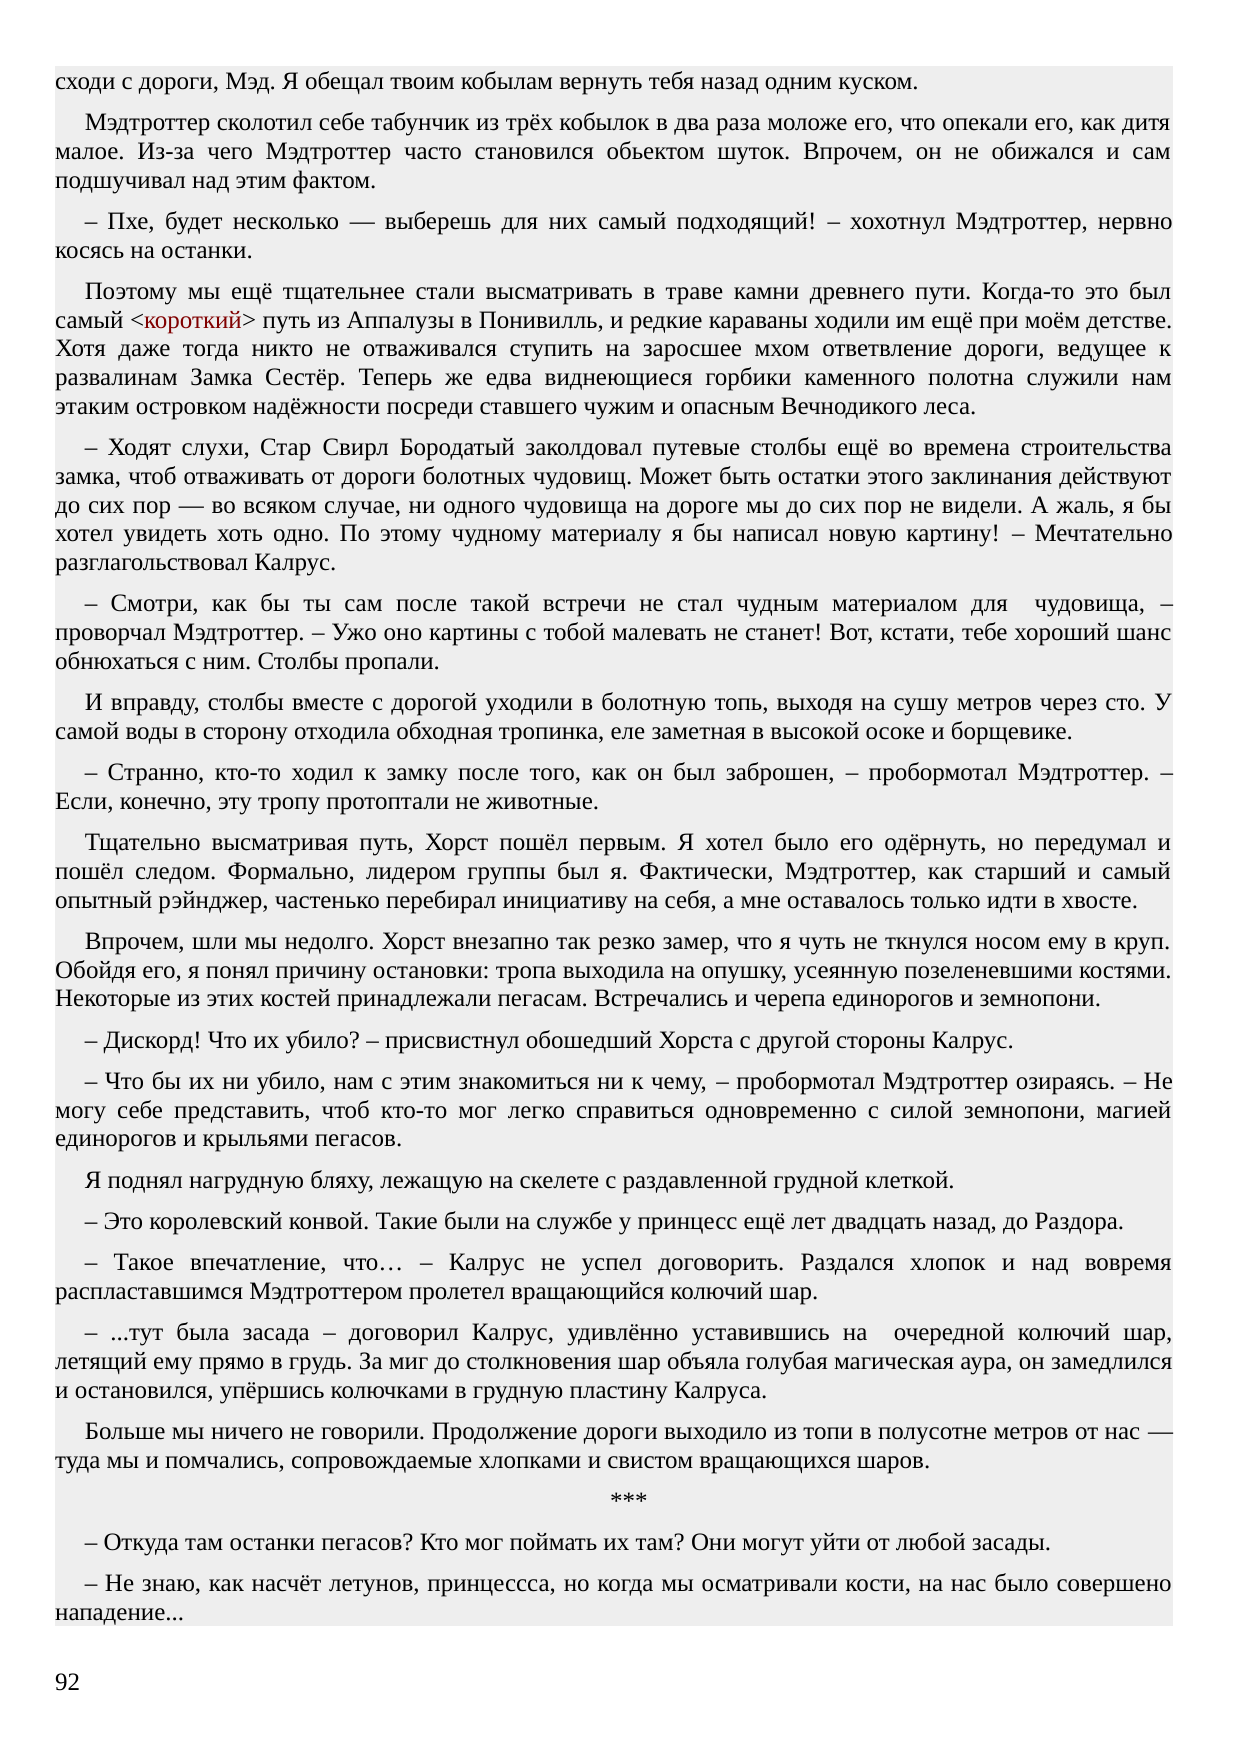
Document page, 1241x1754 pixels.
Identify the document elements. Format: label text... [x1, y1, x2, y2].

text – Дискорд! Что их убило? – присвистнул обошедший Хорста с другой стороны Калрус. [55, 1025, 1173, 1053]
text И вправду, столбы вместе с дорогой уходили в болотную топь, выходя на сушу метров через сто. У самой воды в сторону отходила обходная тропинка, еле заметная в высокой осоке и борщевике. [55, 687, 1173, 745]
text – ...тут была засада – договорил Калрус, удивлённо уставившись на очередной колючий шар, летящий ему прямо в грудь. За миг до столкновения шар объяла голубая магическая аура, он замедлился и остановился, упёршись колючками в грудную пластину Калруса. [55, 1317, 1173, 1403]
text Я поднял нагрудную бляху, лежащую на скелете с раздавленной грудной клеткой. [55, 1165, 1173, 1193]
text – Откуда там останки пегасов? Кто мог поймать их там? Они могут уйти от любой засады. [55, 1527, 1173, 1556]
text – Ходят слухи, Стар Cвирл Бородатый заколдовал путевые столбы ещё во времена строительства замка, чтоб отваживать от дороги болотных чудовищ. Может быть остатки этого заклинания действуют до сих пор — во всяком случае, ни одного чудовища на дороге мы до сих пор не видели. А жаль, я бы хотел увидеть хоть одно. По этому чудному материалу я бы написал новую картину! – Мечтательно разглагольствовал Калрус. [55, 432, 1173, 576]
text Мэдтроттер сколотил себе табунчик из трёх кобылок в два раза моложе его, что опекали его, как дитя малое. Из-за чего Мэдтроттер часто становился обьектом шуток. Впрочем, он не обижался и сам подшучивал над этим фактом. [55, 107, 1173, 193]
text – Странно, кто-то ходил к замку после того, как он был заброшен, – пробормотал Мэдтроттер. – Если, конечно, эту тропу протоптали не животные. [55, 757, 1173, 815]
text *** [55, 1486, 1173, 1515]
text – Такое впечатление, что… – Калрус не успел договорить. Раздался хлопок и над вовремя распластавшимся Мэдтроттером пролетел вращающийся колючий шар. [55, 1247, 1173, 1305]
text Впрочем, шли мы недолго. Хорст внезапно так резко замер, что я чуть не ткнулся носом ему в круп. Обойдя его, я понял причину остановки: тропа выходила на опушку, усеянную позеленевшими костями. Некоторые из этих костей принадлежали пегасам. Встречались и черепа единорогов и земнопони. [55, 926, 1173, 1012]
text сходи с дороги, Мэд. Я обещал твоим кобылам вернуть тебя назад одним куском. [55, 66, 1173, 95]
text – Не знаю, как насчёт летунов, принцессса, но когда мы осматривали кости, на нас было совершено нападение... [55, 1568, 1173, 1626]
text Больше мы ничего не говорили. Продолжение дороги выходило из топи в полусотне метров от нас — туда мы и помчались, сопровождаемые хлопками и свистом вращающихся шаров. [55, 1416, 1173, 1473]
text – Это королевский конвой. Такие были на службе у принцесс ещё лет двадцать назад, до Раздора. [55, 1206, 1173, 1235]
text – Смотри, как бы ты сам после такой встречи не стал чудным материалом для чудовища, – проворчал Мэдтроттер. – Ужо оно картины с тобой малевать не станет! Вот, кстати, тебе хороший шанс обнюхаться с ним. Столбы пропали. [55, 588, 1173, 675]
text – Что бы их ни убило, нам с этим знакомиться ни к чему, – пробормотал Мэдтроттер озираясь. – Не могу себе представить, чтоб кто-то мог легко справиться одновременно с силой земнопони, магией единорогов и крыльями пегасов. [55, 1066, 1173, 1152]
text Тщательно высматривая путь, Хорст пошёл первым. Я хотел было его одёрнуть, но передумал и пошёл следом. Формально, лидером группы был я. Фактически, Мэдтроттер, как старший и самый опытный рэйнджер, частенько перебирал инициативу на себя, а мне оставалось только идти в хвосте. [55, 827, 1173, 913]
text Поэтому мы ещё тщательнее стали высматривать в траве камни древнего пути. Когда-то это был самый <короткий> путь из Аппалузы в Понивилль, и редкие караваны ходили им ещё при моём детстве. Хотя даже тогда никто не отваживался ступить на заросшее мхом ответвление дороги, ведущее к развалинам Замка Сестёр. Теперь же едва виднеющиеся горбики каменного полотна служили нам этаким островком надёжности посреди ставшего чужим и опасным Вечнодикого леса. [55, 276, 1173, 420]
text – Пхе, будет несколько — выберешь для них самый подходящий! – хохотнул Мэдтроттер, нервно косясь на останки. [55, 206, 1173, 263]
